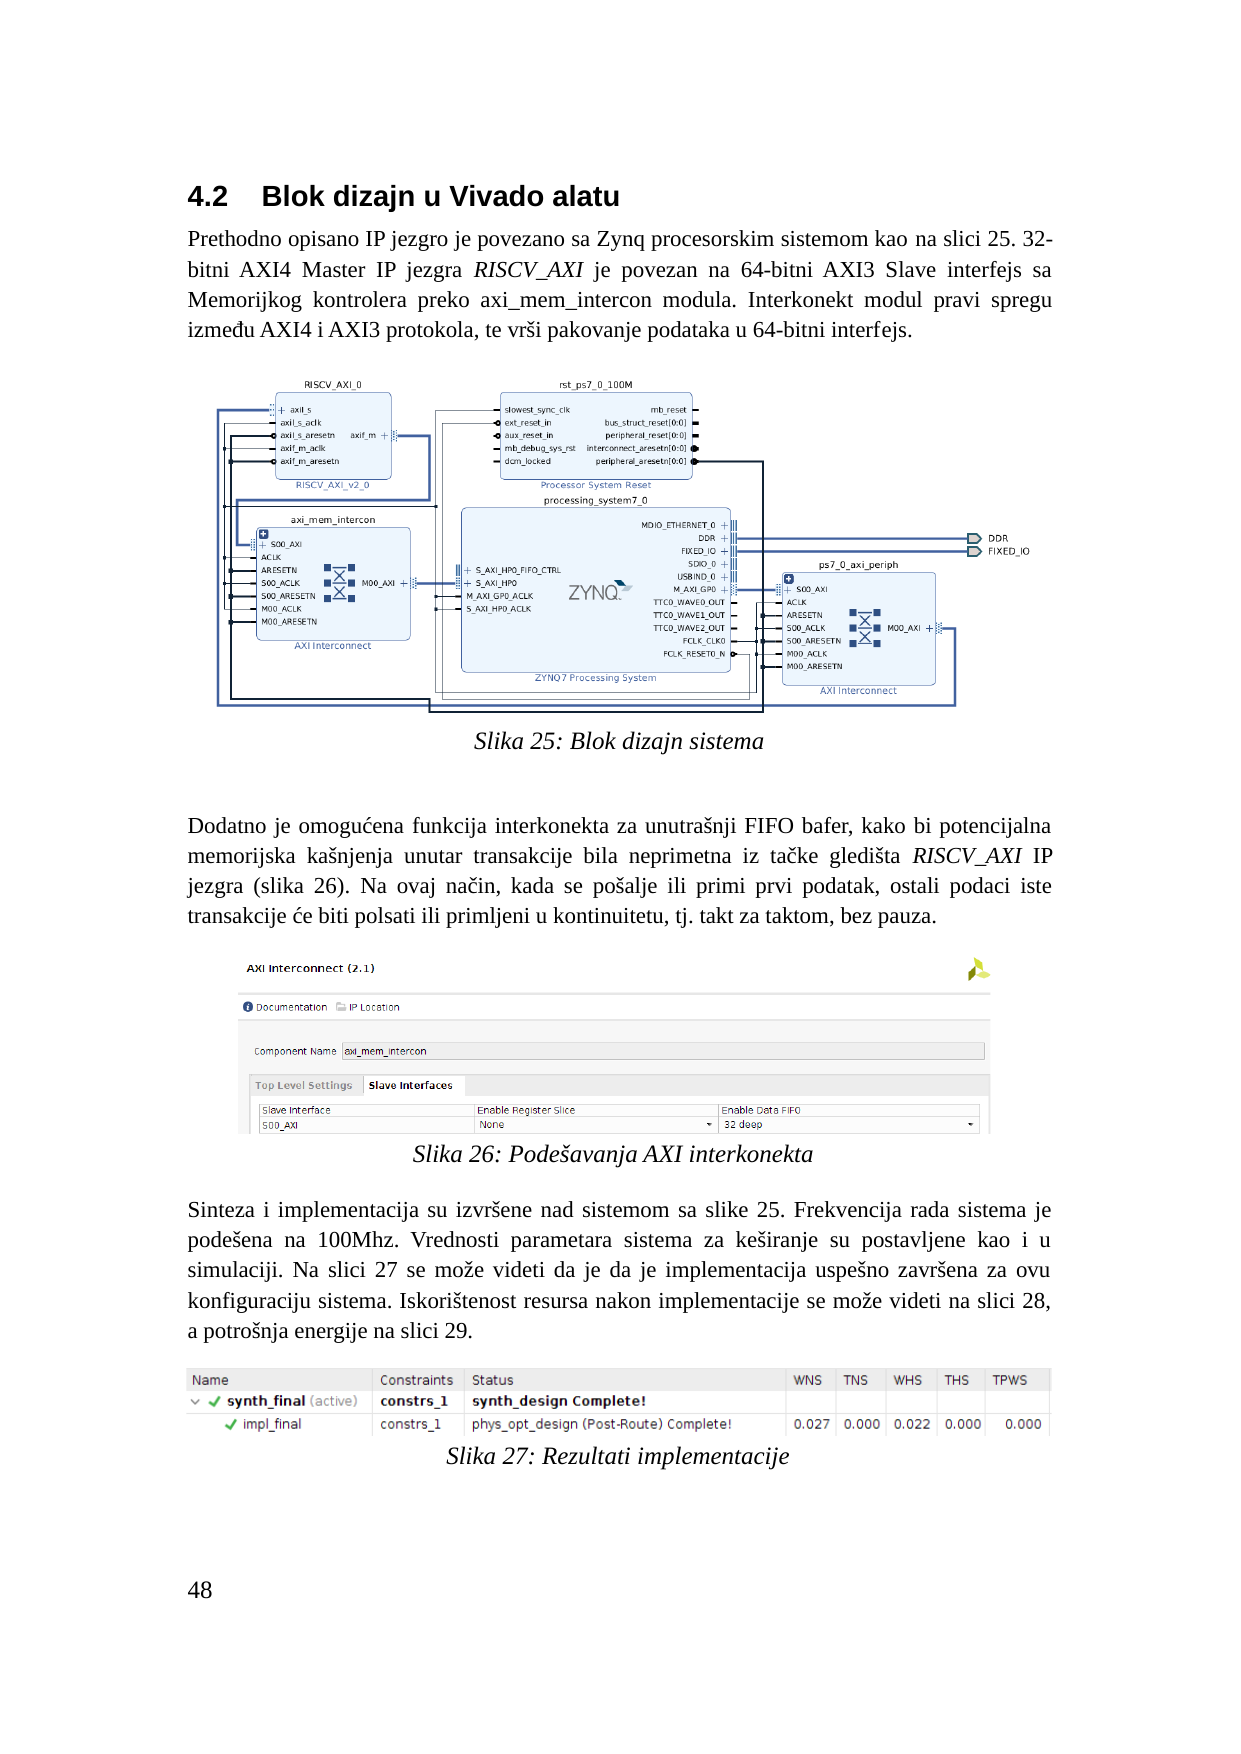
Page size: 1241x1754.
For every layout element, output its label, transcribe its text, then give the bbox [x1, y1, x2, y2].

text Slika 26: Podešavanja AXI interkonekta [238, 1134, 991, 1167]
text Slika 25: Blok dizajn sistema [202, 721, 1038, 754]
text Sinteza i implementacija su izvršene nad sistemom sa slike 25. Frekvencija rada sistema je podešena na 100Mhz. Vrednosti parametara sistema za keširanje su postavljene kao i u simulaciji. Na slici 27 se može videti da je da je implementacija uspešno završena za ovu konfiguraciju sistema. Iskorištenost resursa nakon implementacije se može videti na slici 28, a potrošnja energije na slici 29. [187, 1196, 1053, 1343]
picture [186, 1368, 1052, 1436]
picture [202, 373, 1039, 721]
picture [238, 957, 991, 1134]
text Slika 27: Rezultati implementacije [186, 1436, 1052, 1469]
text Prethodno opisano IP jezgro je povezano sa Zynq procesorskim sistemom kao na slici 25. 32-bitni AXI4 Master IP jezgra RISCV_AXI je povezan na 64-bitni AXI3 Slave interfejs sa Memorijkog kontrolera preko axi_mem_intercon modula. Interkonekt modul pravi spregu između AXI4 i AXI3 protokola, te vrši pakovanje podataka u 64-bitni interfejs. [187, 226, 1053, 342]
text [186, 1356, 1052, 1368]
text Dodatno je omogućena funkcija interkonekta za unutrašnji FIFO bafer, kako bi potencijalna memorijska kašnjenja unutar transakcije bila neprimetna iz tačke gledišta RISCV_AXI IP jezgra (slika 26). Na ovaj način, kada se pošalje ili primi prvi podatak, ostali podaci iste transakcije će biti polsati ili primljeni u kontinuitetu, tj. takt za taktom, bez pauza. [187, 812, 1053, 929]
subtitle Blok dizajn u Vivado alatu [187, 179, 1053, 213]
